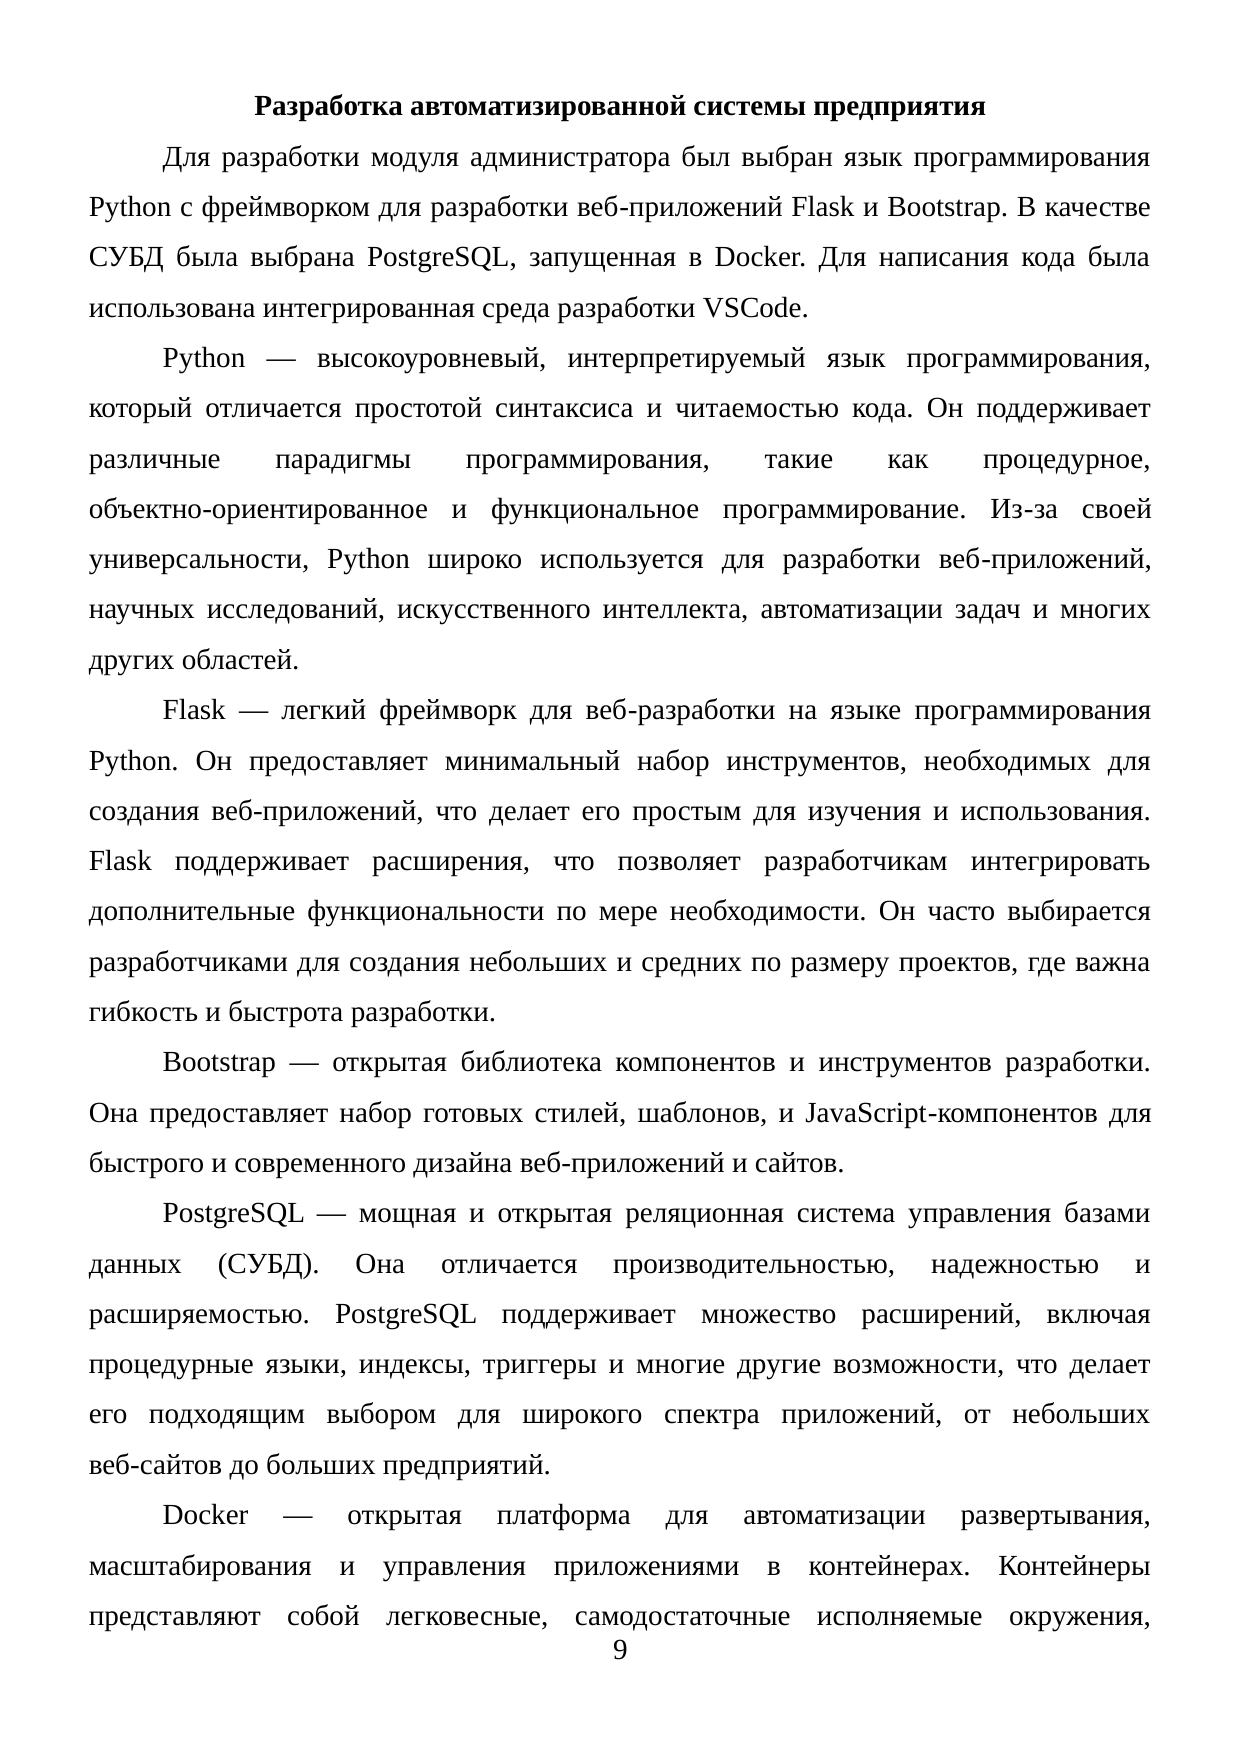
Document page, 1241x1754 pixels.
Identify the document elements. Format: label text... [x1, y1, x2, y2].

text Python — высокоуровневый, интерпретируемый язык программирования, который отличается простотой синтаксиса и читаемостью кода. Он поддерживает различные парадигмы программирования, такие как процедурное, объектно‑ориентированное и функциональное программирование. Из‑за своей универсальности, Python широко используется для разработки веб‑приложений, научных исследований, искусственного интеллекта, автоматизации задач и многих других областей. [88, 340, 1152, 676]
text Bootstrap — открытая библиотека компонентов и инструментов разработки. Она предоставляет набор готовых стилей, шаблонов, и JavaScript‑компонентов для быстрого и современного дизайна веб‑приложений и сайтов. [88, 1044, 1152, 1179]
subtitle Разработка автоматизированной системы предприятия [88, 88, 1152, 122]
text PostgreSQL — мощная и открытая реляционная система управления базами данных (СУБД). Она отличается производительностью, надежностью и расширяемостью. PostgreSQL поддерживает множество расширений, включая процедурные языки, индексы, триггеры и многие другие возможности, что делает его подходящим выбором для широкого спектра приложений, от небольших веб‑сайтов до больших предприятий. [88, 1195, 1152, 1481]
text Flask — легкий фреймворк для веб‑разработки на языке программирования Python. Он предоставляет минимальный набор инструментов, необходимых для создания веб‑приложений, что делает его простым для изучения и использования. Flask поддерживает расширения, что позволяет разработчикам интегрировать дополнительные функциональности по мере необходимости. Он часто выбирается разработчиками для создания небольших и средних по размеру проектов, где важна гибкость и быстрота разработки. [88, 692, 1152, 1028]
text Docker — открытая платформа для автоматизации развертывания, масштабирования и управления приложениями в контейнерах. Контейнеры представляют собой легковесные, самодостаточные исполняемые окружения, [88, 1497, 1152, 1631]
text Для разработки модуля администратора был выбран язык программирования Python с фреймворком для разработки веб‑приложений Flask и Bootstrap. В качестве СУБД была выбрана PostgreSQL, запущенная в Docker. Для написания кода была использована интегрированная среда разработки VSCode. [88, 139, 1152, 323]
